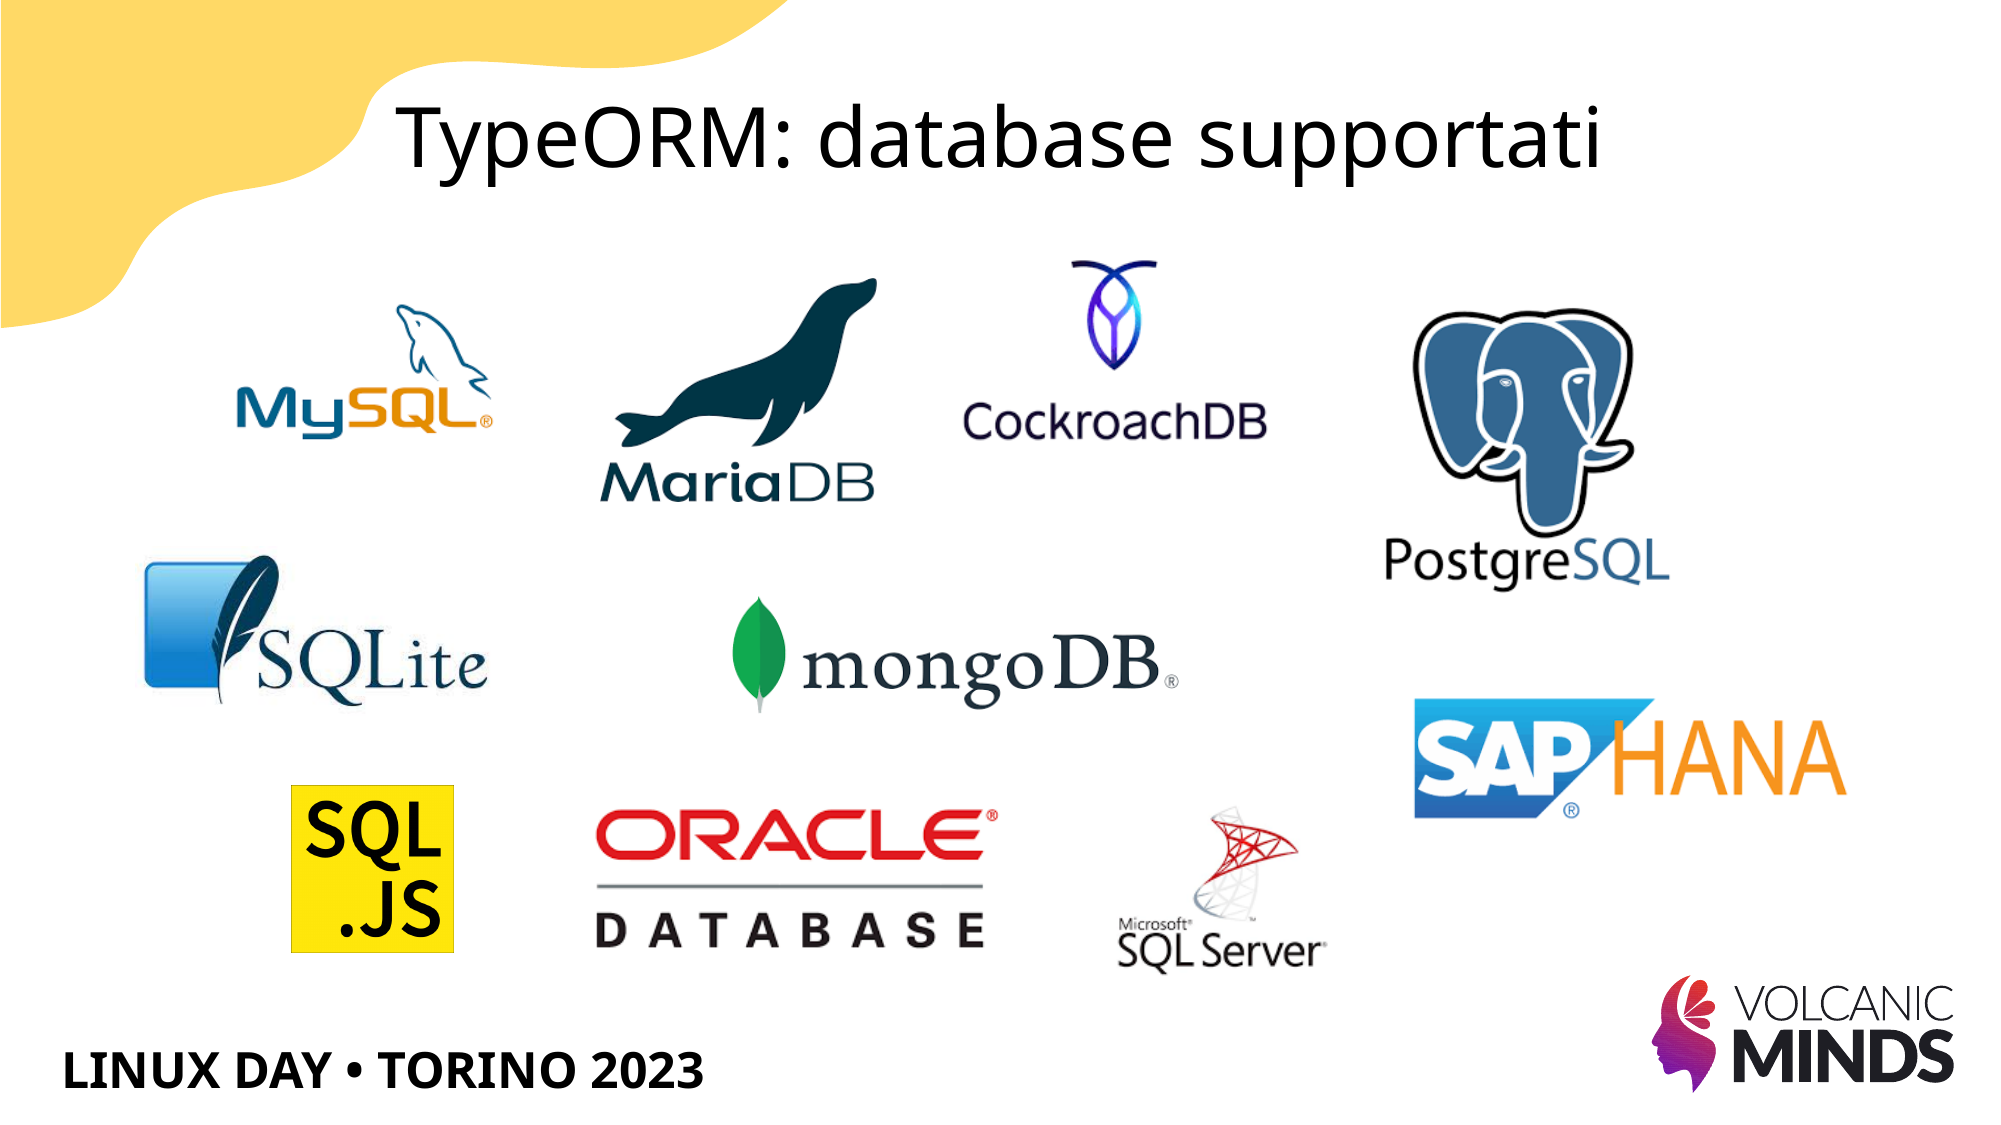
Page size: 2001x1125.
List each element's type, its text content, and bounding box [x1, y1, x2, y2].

picture [1380, 299, 1676, 597]
text_box LINUX DAY • TORINO 2023 [46, 961, 1547, 1107]
title TypeORM: database supportati [137, 32, 1863, 250]
picture [1033, 692, 1855, 1033]
picture [1651, 975, 1955, 1093]
picture [0, 0, 1327, 716]
picture [291, 785, 454, 953]
picture [572, 756, 1023, 1001]
